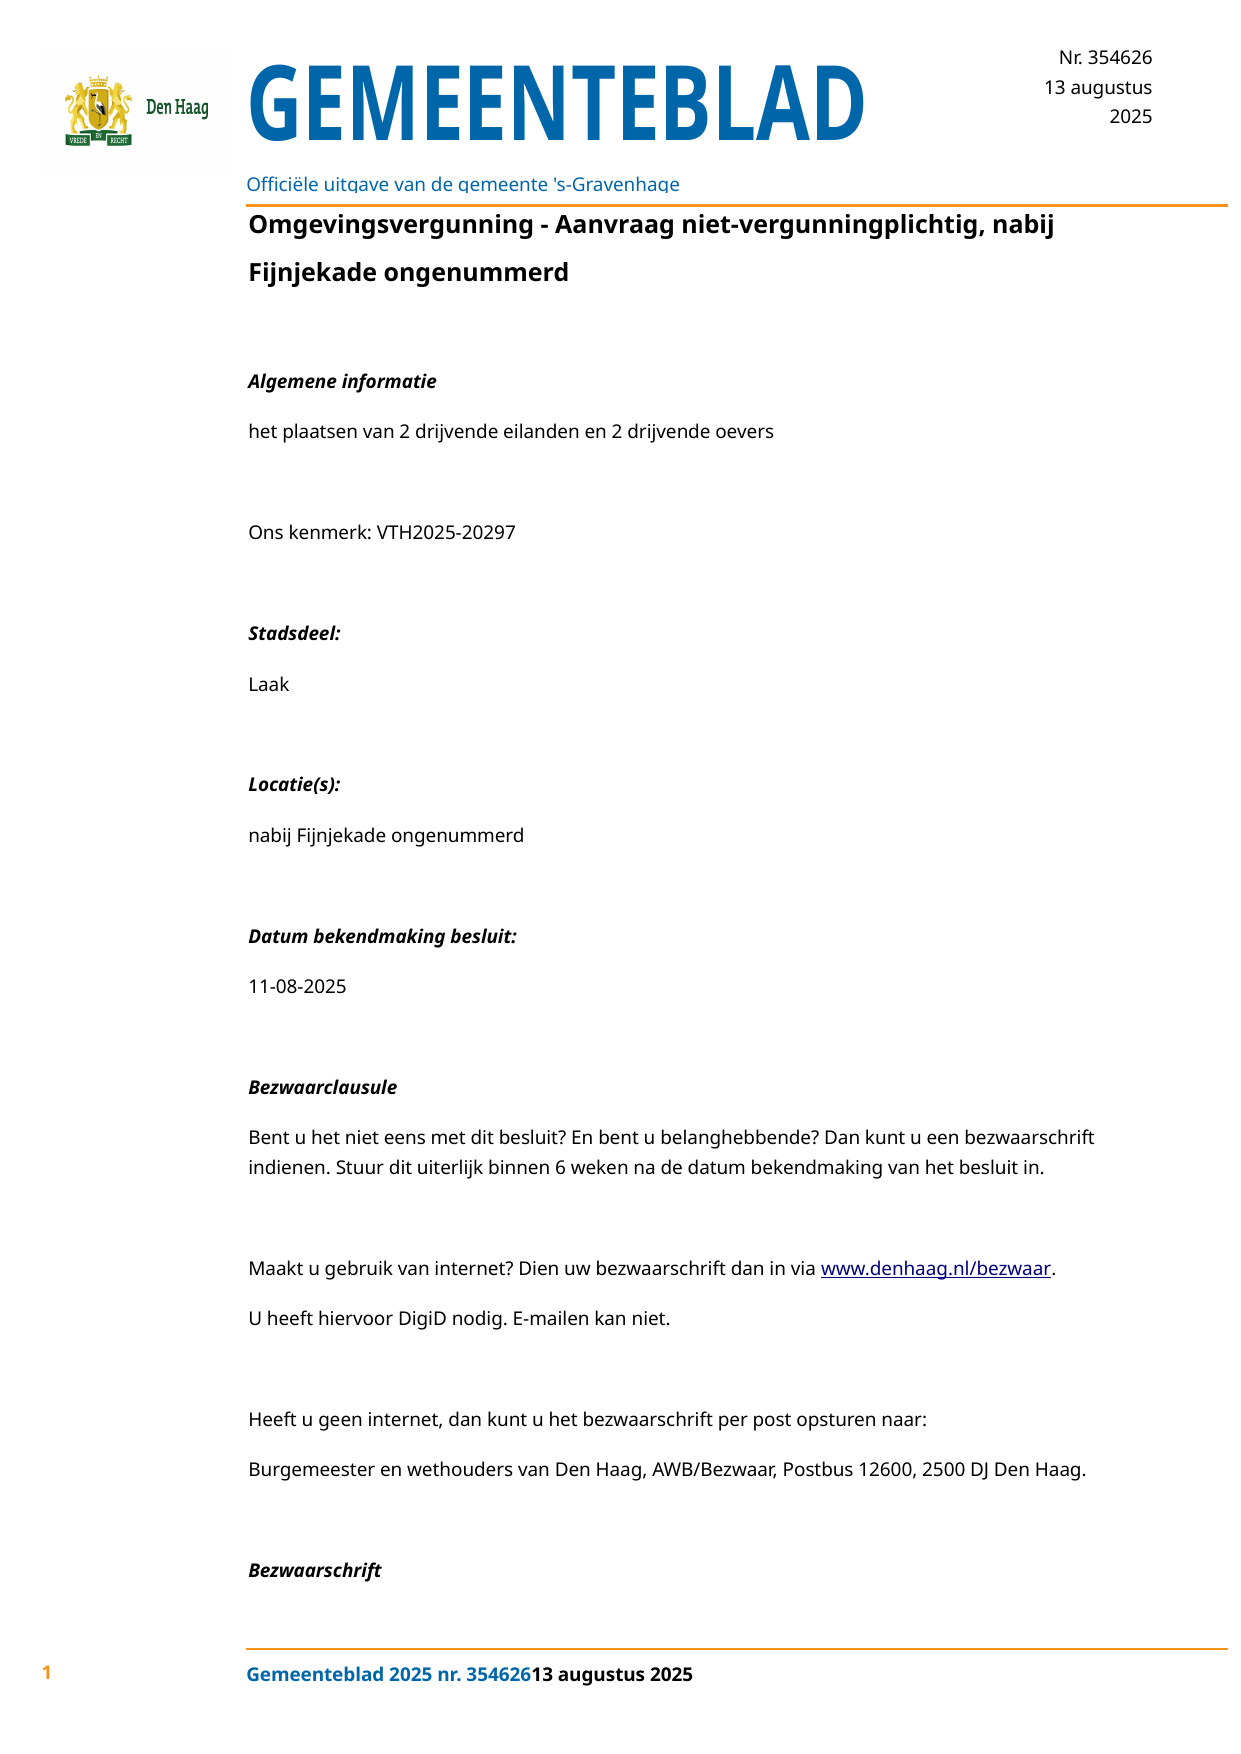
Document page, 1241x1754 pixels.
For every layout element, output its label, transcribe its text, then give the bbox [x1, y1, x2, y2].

text Stadsdeel: [248, 620, 1152, 646]
text Bent u het niet eens met dit besluit? En bent u belanghebbende? Dan kunt u een bezwaarschrift indienen. Stuur dit uiterlijk binnen 6 weken na de datum bekendmaking van het besluit in. [248, 1124, 1152, 1180]
picture [41, 47, 231, 172]
text Burgemeester en wethouders van Den Haag, AWB/Bezwaar, Postbus 12600, 2500 DJ Den Haag. [248, 1457, 1152, 1482]
text Laak [248, 671, 1152, 697]
text Algemene informatie [248, 368, 1152, 394]
text Omgevingsvergunning - Aanvraag niet-vergunningplichtig, nabij Fijnjekade ongenummerd [248, 207, 1152, 288]
text Maakt u gebruik van internet? Dien uw bezwaarschrift dan in via www.denhaag.nl/bezwaar. [248, 1255, 1152, 1281]
text Ons kenmerk: VTH2025-20297 [248, 519, 1152, 545]
text Bezwaarschrift [248, 1557, 1152, 1583]
text Datum bekendmaking besluit: [248, 923, 1152, 949]
text nabij Fijnjekade ongenummerd [248, 822, 1152, 848]
text U heeft hiervoor DigiD nodig. E-mailen kan niet. [248, 1305, 1152, 1331]
text 11-08-2025 [248, 973, 1152, 999]
text Heeft u geen internet, dan kunt u het bezwaarschrift per post opsturen naar: [248, 1406, 1152, 1432]
text het plaatsen van 2 drijvende eilanden en 2 drijvende oevers [248, 419, 1152, 444]
text Locatie(s): [248, 772, 1152, 797]
text Bezwaarclausule [248, 1074, 1152, 1100]
